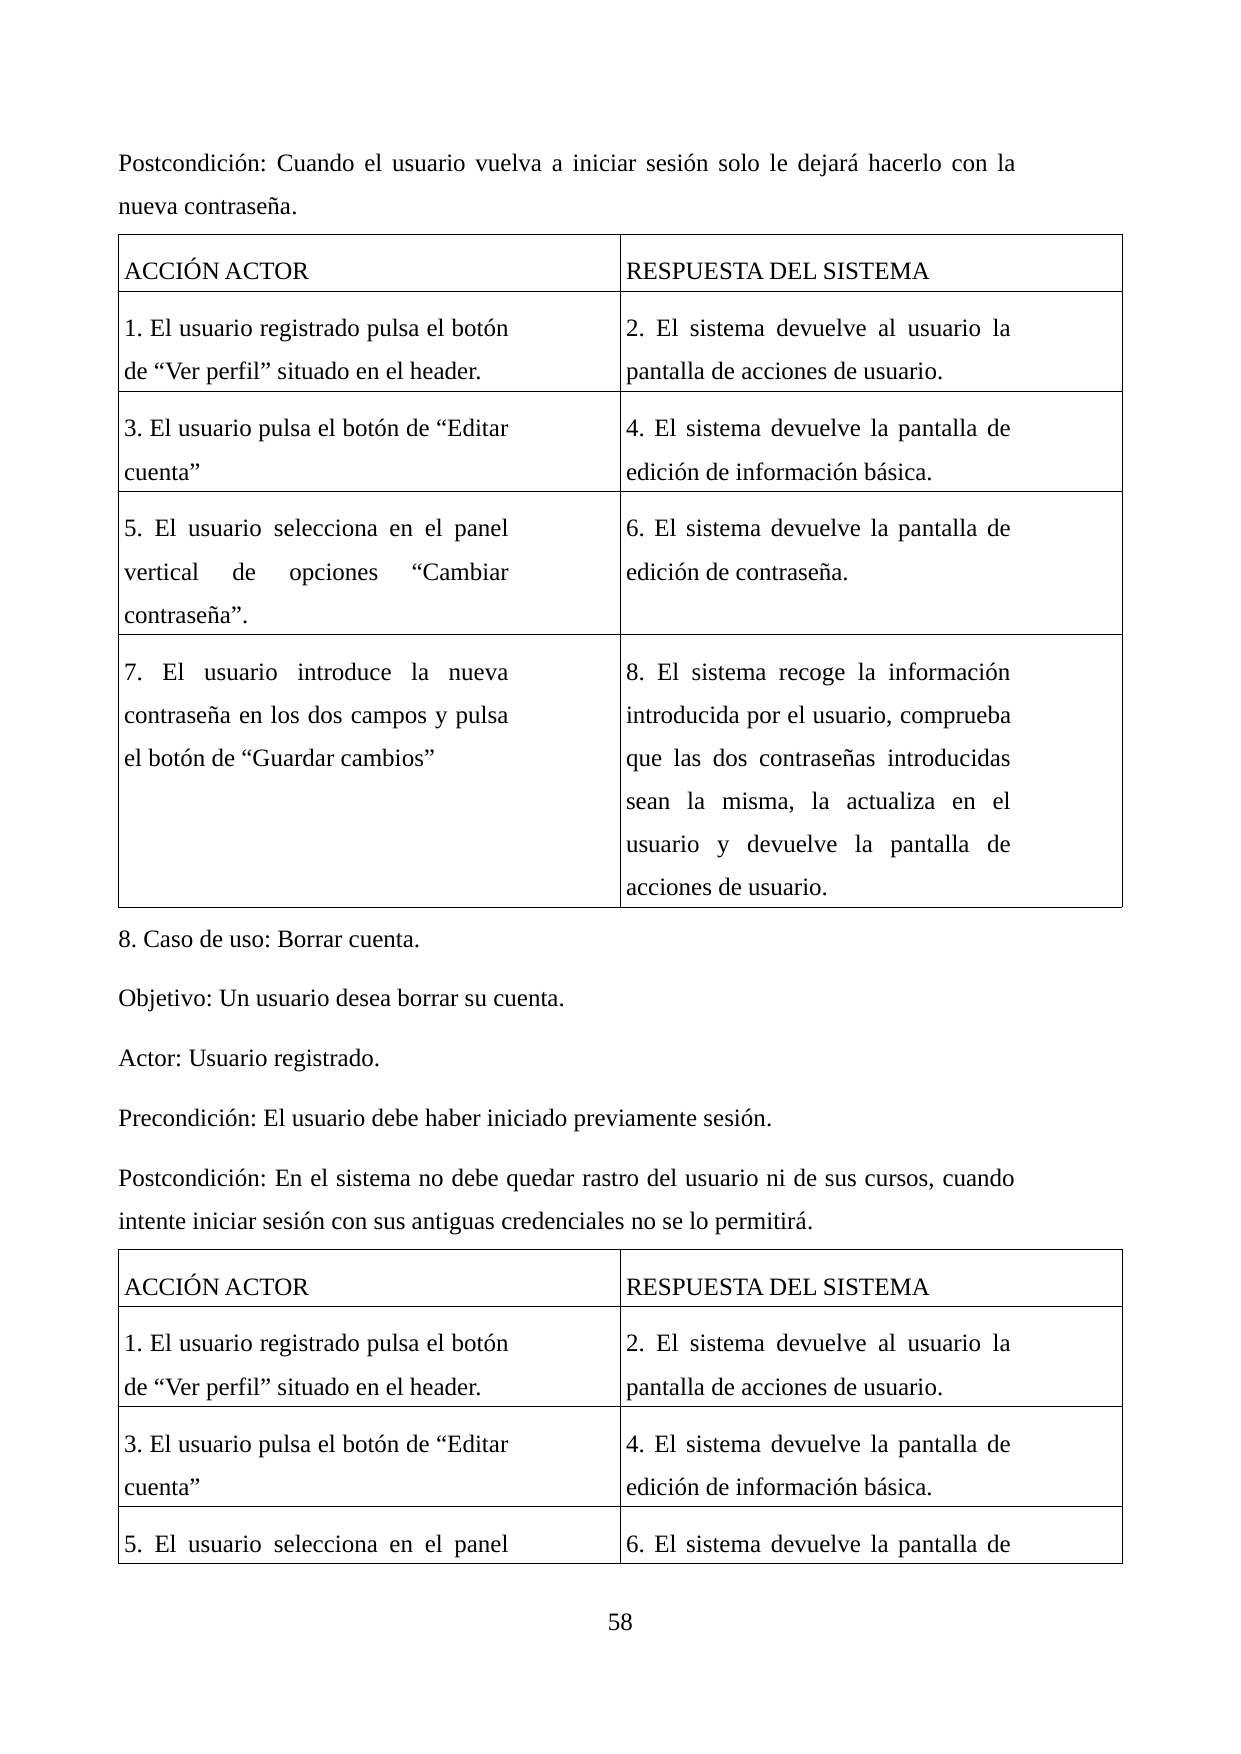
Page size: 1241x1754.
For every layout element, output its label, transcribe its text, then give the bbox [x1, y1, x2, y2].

table_cell 6. El sistema devuelve la pantalla de [621, 1507, 1122, 1563]
table_cell 7. El usuario introduce la nueva contraseña en los dos campos y pulsa el botón de “Guardar cambios” [119, 635, 620, 907]
table_cell 2. El sistema devuelve al usuario la pantalla de acciones de usuario. [621, 1307, 1122, 1406]
text 8. Caso de uso: Borrar cuenta. [118, 924, 1017, 952]
table_cell 1. El usuario registrado pulsa el botón de “Ver perfil” situado en el header. [119, 1307, 620, 1406]
table_cell 4. El sistema devuelve la pantalla de edición de información básica. [621, 1407, 1122, 1506]
table_cell 3. El usuario pulsa el botón de “Editar cuenta” [119, 1407, 620, 1506]
table_header ACCIÓN ACTOR [119, 1250, 620, 1306]
text Actor: Usuario registrado. [118, 1043, 1017, 1072]
table_header RESPUESTA DEL SISTEMA [621, 235, 1122, 291]
text Precondición: El usuario debe haber iniciado previamente sesión. [118, 1103, 1017, 1132]
table_cell 4. El sistema devuelve la pantalla de edición de información básica. [621, 392, 1122, 491]
table_cell 1. El usuario registrado pulsa el botón de “Ver perfil” situado en el header. [119, 292, 620, 391]
table_cell 2. El sistema devuelve al usuario la pantalla de acciones de usuario. [621, 292, 1122, 391]
table_cell 3. El usuario pulsa el botón de “Editar cuenta” [119, 392, 620, 491]
table_cell 6. El sistema devuelve la pantalla de edición de contraseña. [621, 492, 1122, 634]
table_cell 5. El usuario selecciona en el panel vertical de opciones “Cambiar contraseña”. [119, 492, 620, 634]
table_header RESPUESTA DEL SISTEMA [621, 1250, 1122, 1306]
text Postcondición: En el sistema no debe quedar rastro del usuario ni de sus cursos, cuando intente iniciar sesión con sus antiguas credenciales no se lo permitirá. [118, 1163, 1017, 1235]
text Postcondición: Cuando el usuario vuelva a iniciar sesión solo le dejará hacerlo con la nueva contraseña. [118, 148, 1017, 219]
text Objetivo: Un usuario desea borrar su cuenta. [118, 983, 1017, 1012]
table_header ACCIÓN ACTOR [119, 235, 620, 291]
table_cell 5. El usuario selecciona en el panel [119, 1507, 620, 1563]
table_cell 8. El sistema recoge la información introducida por el usuario, comprueba que las dos contraseñas introducidas sean la misma, la actualiza en el usuario y devuelve la pantalla de acciones de usuario. [621, 635, 1122, 907]
